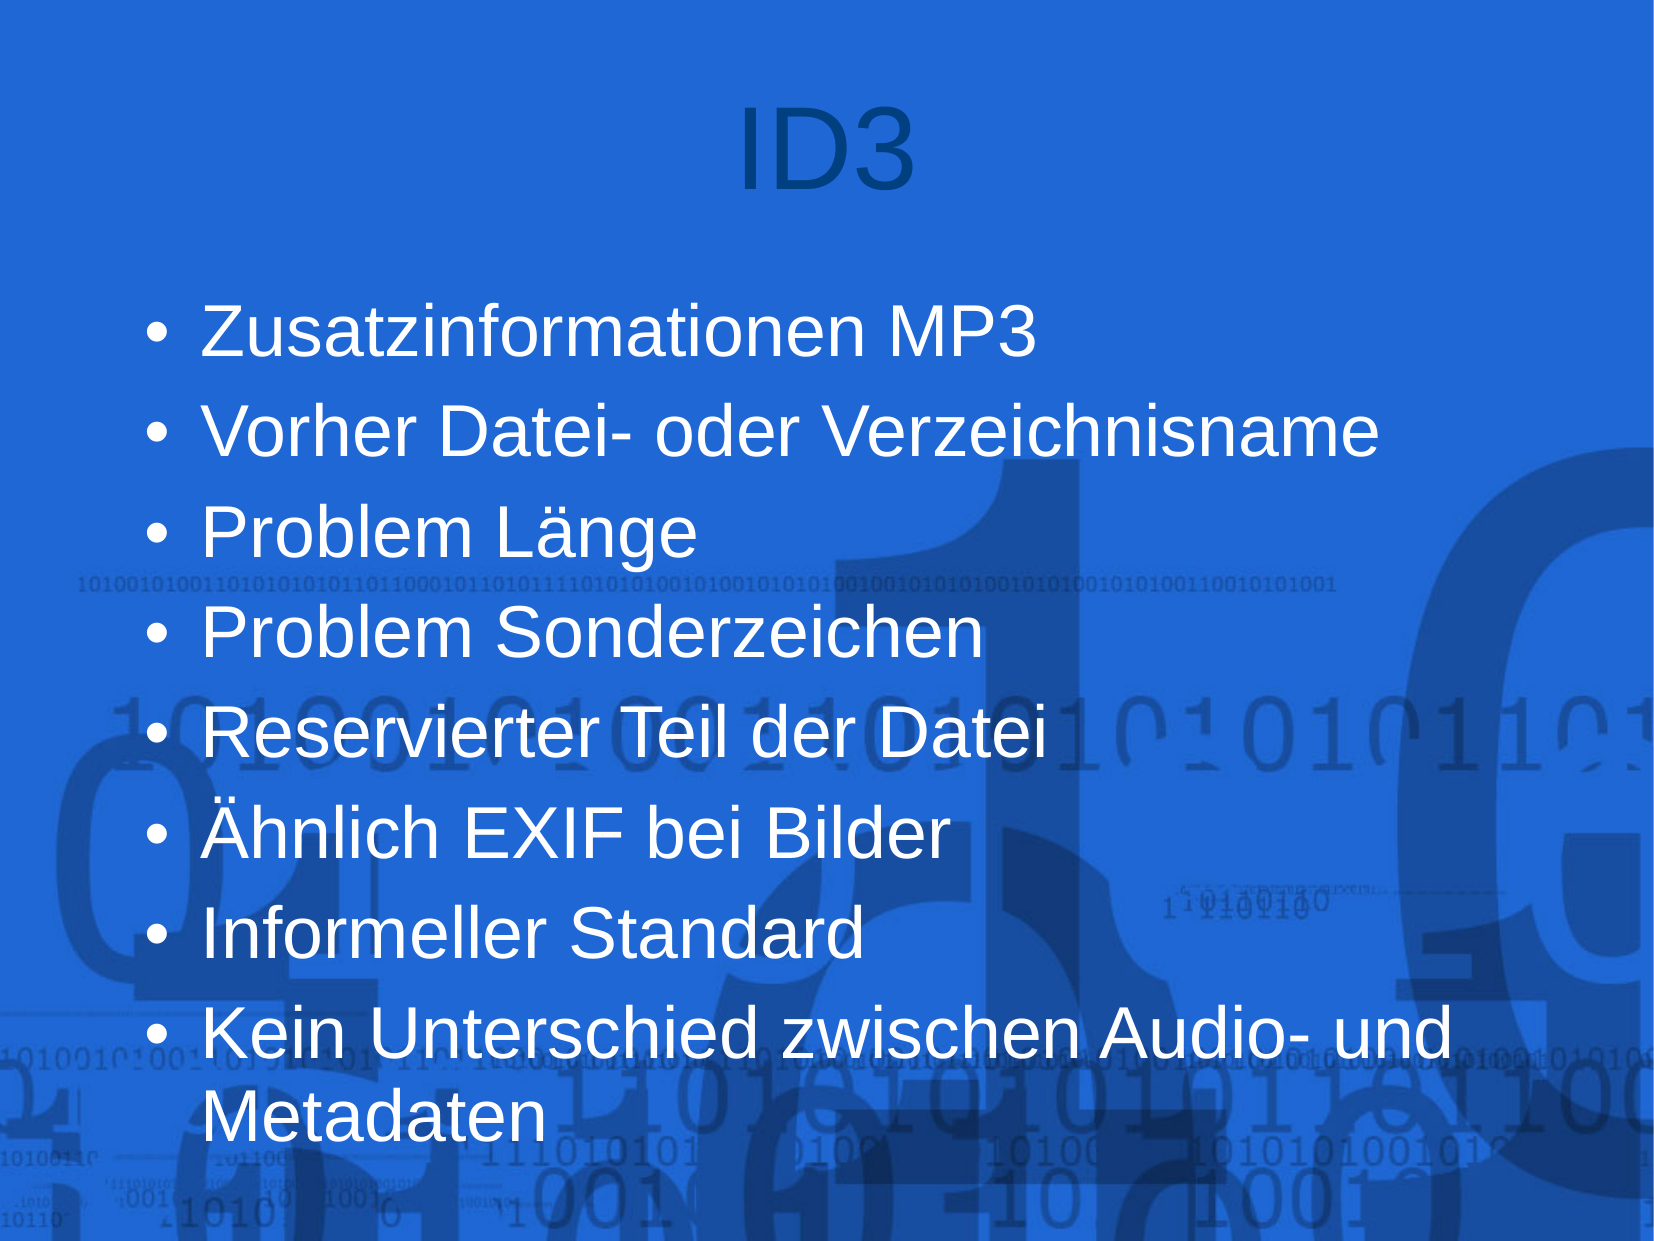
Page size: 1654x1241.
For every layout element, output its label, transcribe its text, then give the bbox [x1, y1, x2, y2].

picture [0, 0, 1654, 1241]
title ID3 [124, 15, 1530, 282]
list Zusatzinformationen MP3 Vorher Datei- oder Verzeichnisname Problem Länge Problem Sonderzeichen Reservierter Teil der Datei Ähnlich EXIF bei Bilder Informeller Standard Kein Unterschied zwischen Audio- und Metadaten [82, 290, 1571, 1161]
